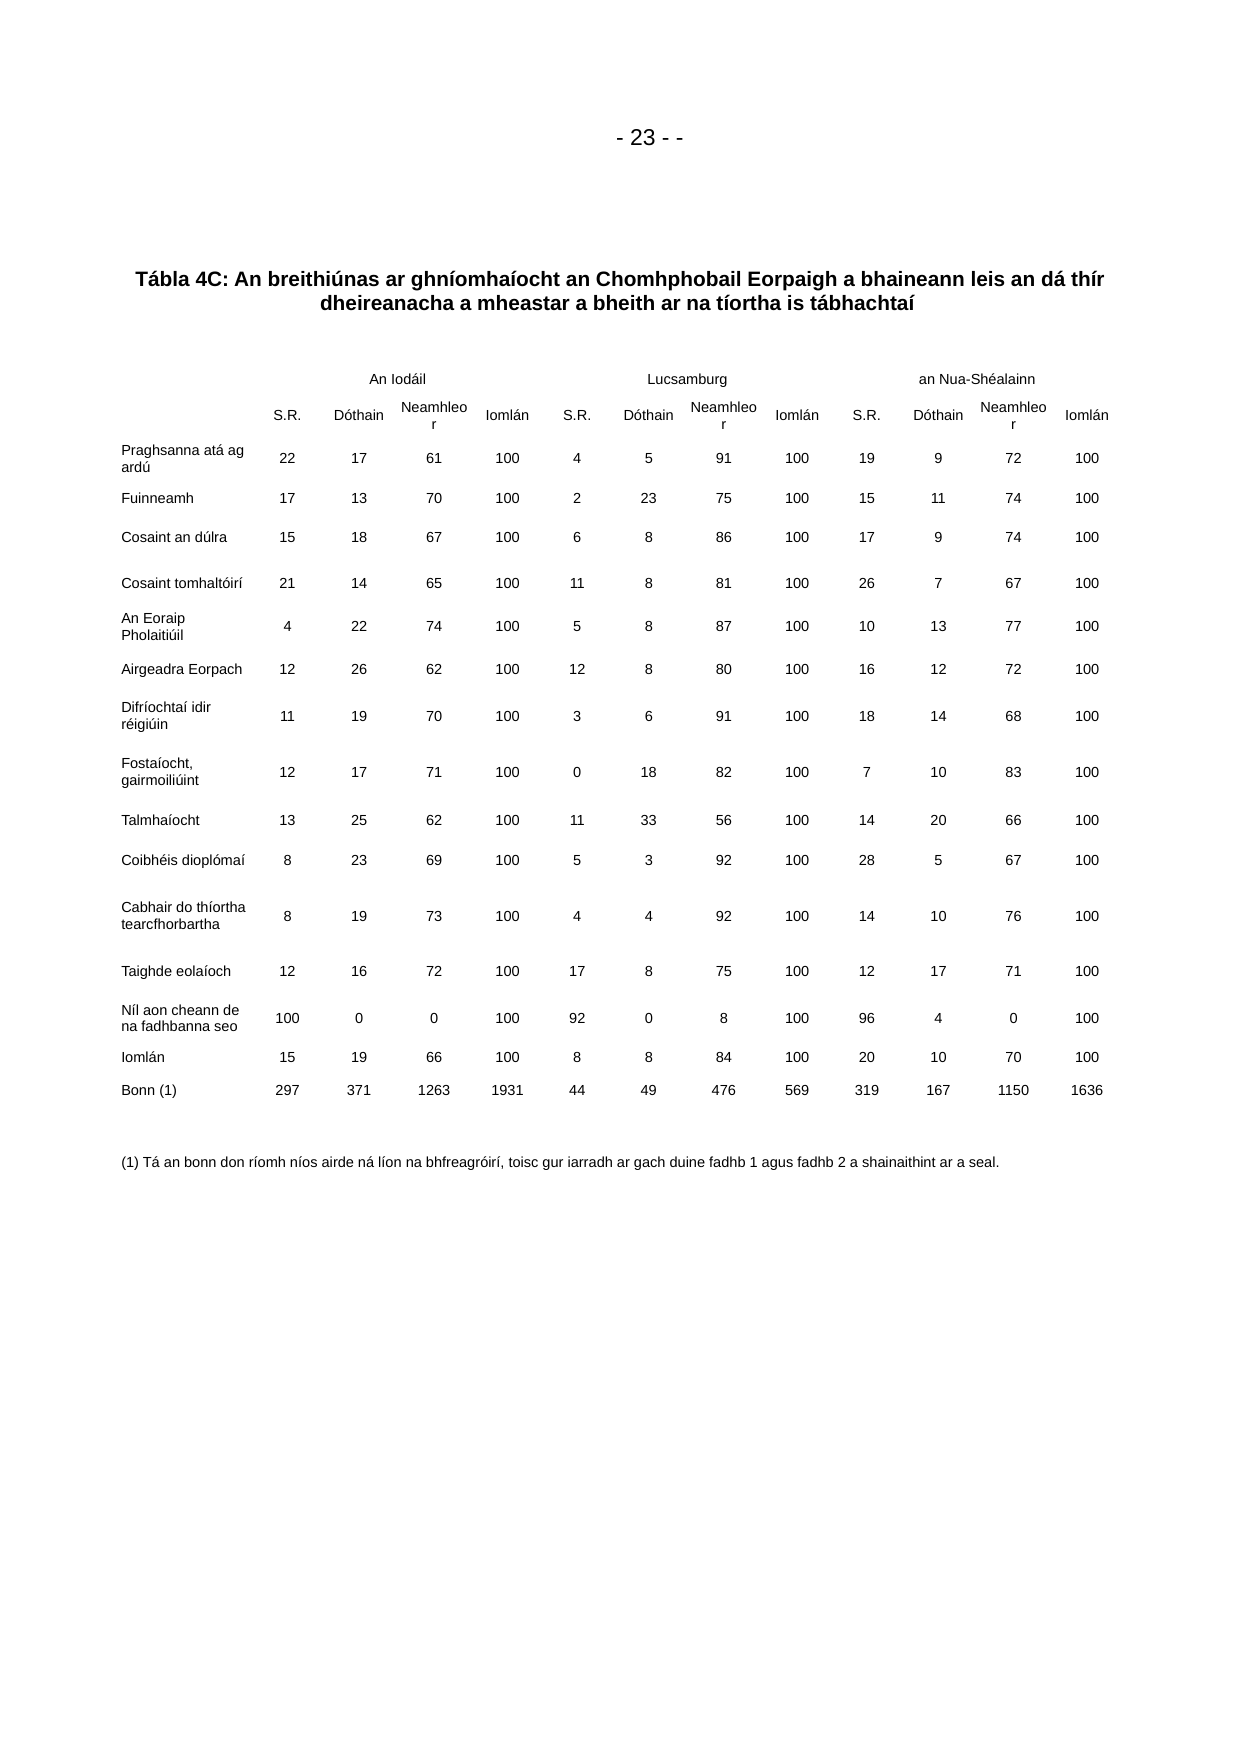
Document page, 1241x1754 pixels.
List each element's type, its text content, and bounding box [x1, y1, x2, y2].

table_cell 100 [1052, 646, 1122, 693]
table_cell 25 [322, 804, 396, 837]
table_cell [472, 331, 542, 363]
table_cell [542, 1106, 612, 1138]
table_cell 100 [472, 1041, 542, 1074]
table_cell 10 [901, 883, 975, 948]
table_cell 100 [1052, 804, 1122, 837]
table_cell 11 [253, 693, 322, 739]
table_cell 4 [542, 435, 612, 481]
table_header Tábla 4C: An breithiúnas ar ghníomhaíocht an Chomhphobail Eorpaigh a bhaineann leis an dá thír dheireanacha a mheastar a bheith ar na tíortha is tábhachtaí [118, 252, 1122, 331]
table_cell 21 [253, 560, 322, 607]
table_cell 7 [901, 560, 975, 607]
table_cell 100 [472, 804, 542, 837]
table_cell 19 [322, 1041, 396, 1074]
table_cell 0 [322, 995, 396, 1041]
table_cell 10 [901, 1041, 975, 1074]
table_cell [762, 1106, 832, 1138]
table_cell 13 [901, 607, 975, 646]
table_cell 100 [472, 560, 542, 607]
table_cell 77 [975, 607, 1052, 646]
table_cell 83 [975, 739, 1052, 804]
table_cell 14 [832, 804, 901, 837]
table_cell 100 [472, 607, 542, 646]
table_cell 75 [685, 481, 762, 514]
table_cell 18 [612, 739, 685, 804]
table_cell [975, 331, 1052, 363]
table_cell 100 [253, 995, 322, 1041]
table_cell 2 [542, 481, 612, 514]
table_cell Iomlán [762, 396, 832, 435]
table_cell 100 [1052, 435, 1122, 481]
table_cell 100 [762, 560, 832, 607]
table_cell 100 [762, 883, 832, 948]
table_cell Bonn (1) [118, 1074, 253, 1106]
table_cell [118, 396, 253, 435]
table_cell 6 [612, 693, 685, 739]
table_cell 70 [396, 693, 472, 739]
table_cell An Eoraip Pholaitiúil [118, 607, 253, 646]
table_cell 72 [396, 948, 472, 995]
table_cell 23 [612, 481, 685, 514]
table_cell 17 [542, 948, 612, 995]
table_cell 22 [253, 435, 322, 481]
table_cell 75 [685, 948, 762, 995]
table_cell 15 [832, 481, 901, 514]
table_cell 100 [1052, 481, 1122, 514]
table_cell an Nua-Shéalainn [832, 363, 1122, 396]
table_cell 100 [1052, 995, 1122, 1041]
table_cell 19 [832, 435, 901, 481]
table_cell 1931 [472, 1074, 542, 1106]
table_cell [118, 331, 253, 363]
table_cell [612, 331, 685, 363]
table_cell 10 [832, 607, 901, 646]
table_cell 5 [542, 607, 612, 646]
table_cell 1636 [1052, 1074, 1122, 1106]
table_cell Dóthain [322, 396, 396, 435]
table_cell 100 [1052, 883, 1122, 948]
table_cell 72 [975, 646, 1052, 693]
table_cell [832, 331, 901, 363]
table_cell 71 [396, 739, 472, 804]
table_cell 0 [396, 995, 472, 1041]
table_cell An Iodáil [253, 363, 542, 396]
table_cell 9 [901, 435, 975, 481]
table_cell [975, 1106, 1052, 1138]
table_cell 11 [542, 560, 612, 607]
table_cell Cabhair do thíortha tearcfhorbartha [118, 883, 253, 948]
table_cell 71 [975, 948, 1052, 995]
table_cell 8 [612, 948, 685, 995]
table_cell 19 [322, 883, 396, 948]
table_cell 8 [612, 607, 685, 646]
table_cell Talmhaíocht [118, 804, 253, 837]
table_cell 100 [472, 646, 542, 693]
table_cell 3 [612, 837, 685, 883]
table_cell 12 [253, 948, 322, 995]
table_cell [118, 363, 253, 396]
table_cell (1) Tá an bonn don ríomh níos airde ná líon na bhfreagróirí, toisc gur iarradh ar gach duine fadhb 1 agus fadhb 2 a shainaithint ar a seal. [118, 1139, 1122, 1185]
table_cell 16 [322, 948, 396, 995]
table_cell Dóthain [901, 396, 975, 435]
table_cell [762, 331, 832, 363]
table_cell 23 [322, 837, 396, 883]
table_cell 12 [542, 646, 612, 693]
table_cell 100 [472, 514, 542, 560]
table_cell [322, 1106, 396, 1138]
table_cell 1263 [396, 1074, 472, 1106]
table_cell 8 [685, 995, 762, 1041]
table_cell 26 [322, 646, 396, 693]
table_cell 476 [685, 1074, 762, 1106]
table_cell 10 [901, 739, 975, 804]
table_cell 100 [1052, 837, 1122, 883]
table_cell 61 [396, 435, 472, 481]
table_cell 4 [901, 995, 975, 1041]
table_cell 100 [762, 804, 832, 837]
table_cell [118, 1106, 253, 1138]
table_cell 73 [396, 883, 472, 948]
table_cell Níl aon cheann de na fadhbanna seo [118, 995, 253, 1041]
table_cell 100 [1052, 739, 1122, 804]
table_cell [685, 331, 762, 363]
table_cell 569 [762, 1074, 832, 1106]
table_cell 22 [322, 607, 396, 646]
table_cell 8 [612, 514, 685, 560]
table_cell [832, 1106, 901, 1138]
table_cell 100 [1052, 948, 1122, 995]
table_cell 0 [542, 739, 612, 804]
table_cell Fuinneamh [118, 481, 253, 514]
table_cell 66 [396, 1041, 472, 1074]
table_cell [612, 1106, 685, 1138]
table_cell 70 [396, 481, 472, 514]
table_cell 100 [472, 883, 542, 948]
table_cell 100 [762, 514, 832, 560]
table_cell 12 [253, 646, 322, 693]
table_cell Iomlán [118, 1041, 253, 1074]
table_cell 67 [975, 837, 1052, 883]
table_cell [396, 331, 472, 363]
table_cell 5 [542, 837, 612, 883]
table_cell 100 [762, 739, 832, 804]
table_cell 100 [472, 948, 542, 995]
table_cell S.R. [542, 396, 612, 435]
table_cell 84 [685, 1041, 762, 1074]
table_cell 28 [832, 837, 901, 883]
table_cell 49 [612, 1074, 685, 1106]
table_cell 65 [396, 560, 472, 607]
table_cell 92 [685, 837, 762, 883]
table_cell 8 [612, 560, 685, 607]
table_cell 91 [685, 693, 762, 739]
table_cell 6 [542, 514, 612, 560]
table_cell 11 [542, 804, 612, 837]
table_cell 9 [901, 514, 975, 560]
table_cell 319 [832, 1074, 901, 1106]
table_cell 100 [762, 607, 832, 646]
table_cell 18 [322, 514, 396, 560]
table_cell 100 [472, 739, 542, 804]
table_cell 100 [1052, 514, 1122, 560]
table_cell 100 [762, 995, 832, 1041]
table_cell 91 [685, 435, 762, 481]
table_cell 100 [762, 837, 832, 883]
table_cell [253, 1106, 322, 1138]
table_cell 44 [542, 1074, 612, 1106]
table_cell 100 [762, 481, 832, 514]
table_cell 56 [685, 804, 762, 837]
table_cell 74 [975, 514, 1052, 560]
table_cell 3 [542, 693, 612, 739]
table_cell 72 [975, 435, 1052, 481]
table_cell 86 [685, 514, 762, 560]
table_cell Cosaint tomhaltóirí [118, 560, 253, 607]
table_cell 0 [612, 995, 685, 1041]
table_cell 100 [1052, 693, 1122, 739]
table_cell 67 [396, 514, 472, 560]
table_cell Coibhéis dioplómaí [118, 837, 253, 883]
table_cell 167 [901, 1074, 975, 1106]
table_cell 17 [322, 435, 396, 481]
table_cell 297 [253, 1074, 322, 1106]
table_cell 12 [253, 739, 322, 804]
table_cell 8 [612, 646, 685, 693]
table_cell 371 [322, 1074, 396, 1106]
table_cell 1150 [975, 1074, 1052, 1106]
table_cell 100 [472, 481, 542, 514]
table_cell 8 [253, 837, 322, 883]
table_cell 11 [901, 481, 975, 514]
table_cell [322, 331, 396, 363]
table_cell 74 [975, 481, 1052, 514]
table_cell 82 [685, 739, 762, 804]
table_cell 19 [322, 693, 396, 739]
table_cell 68 [975, 693, 1052, 739]
table_cell 92 [685, 883, 762, 948]
table_cell 5 [612, 435, 685, 481]
table_cell Iomlán [1052, 396, 1122, 435]
table_cell Taighde eolaíoch [118, 948, 253, 995]
table_cell 13 [253, 804, 322, 837]
table_cell 20 [901, 804, 975, 837]
table_cell Difríochtaí idir réigiúin [118, 693, 253, 739]
table_cell 100 [1052, 1041, 1122, 1074]
table_cell 17 [832, 514, 901, 560]
table_cell 13 [322, 481, 396, 514]
table_cell 17 [253, 481, 322, 514]
table_cell 12 [901, 646, 975, 693]
table_cell 100 [762, 693, 832, 739]
table_cell [542, 331, 612, 363]
table_cell Airgeadra Eorpach [118, 646, 253, 693]
table_cell 14 [832, 883, 901, 948]
table_cell 17 [901, 948, 975, 995]
table_cell 100 [762, 948, 832, 995]
table_cell 62 [396, 646, 472, 693]
table_cell 8 [612, 1041, 685, 1074]
table_cell 100 [472, 837, 542, 883]
table_cell 87 [685, 607, 762, 646]
table_cell 14 [322, 560, 396, 607]
table_cell 96 [832, 995, 901, 1041]
table_cell 100 [1052, 560, 1122, 607]
table_cell 81 [685, 560, 762, 607]
table_cell [253, 331, 322, 363]
table_cell 16 [832, 646, 901, 693]
table_cell [472, 1106, 542, 1138]
table_cell 66 [975, 804, 1052, 837]
table_cell 14 [901, 693, 975, 739]
table_cell S.R. [832, 396, 901, 435]
table_cell 4 [542, 883, 612, 948]
table_cell 100 [472, 995, 542, 1041]
table_cell 0 [975, 995, 1052, 1041]
table_cell 20 [832, 1041, 901, 1074]
table_cell 100 [472, 435, 542, 481]
table_cell [396, 1106, 472, 1138]
table_cell 69 [396, 837, 472, 883]
table_cell 4 [253, 607, 322, 646]
table_cell 62 [396, 804, 472, 837]
table_cell 70 [975, 1041, 1052, 1074]
table_cell 67 [975, 560, 1052, 607]
table_cell [901, 1106, 975, 1138]
table_cell 15 [253, 1041, 322, 1074]
table_cell Neamhleor [396, 396, 472, 435]
table_cell [1052, 331, 1122, 363]
table_cell 4 [612, 883, 685, 948]
table_cell 15 [253, 514, 322, 560]
table_cell 100 [762, 435, 832, 481]
table_cell [1052, 1106, 1122, 1138]
table_cell Dóthain [612, 396, 685, 435]
table_cell 100 [472, 693, 542, 739]
table_cell Cosaint an dúlra [118, 514, 253, 560]
table_cell 74 [396, 607, 472, 646]
table_cell 33 [612, 804, 685, 837]
table_cell Praghsanna atá ag ardú [118, 435, 253, 481]
table_cell Iomlán [472, 396, 542, 435]
table_cell [685, 1106, 762, 1138]
table_cell 80 [685, 646, 762, 693]
table_cell 18 [832, 693, 901, 739]
table_cell 76 [975, 883, 1052, 948]
table_cell 8 [253, 883, 322, 948]
table_cell 12 [832, 948, 901, 995]
table_cell 5 [901, 837, 975, 883]
table_cell 17 [322, 739, 396, 804]
table_cell 7 [832, 739, 901, 804]
table_cell Fostaíocht, gairmoiliúint [118, 739, 253, 804]
table_cell Neamhleor [975, 396, 1052, 435]
table_cell S.R. [253, 396, 322, 435]
table_cell Lucsamburg [542, 363, 832, 396]
table_cell Neamhleor [685, 396, 762, 435]
table_cell 26 [832, 560, 901, 607]
table_cell 100 [1052, 607, 1122, 646]
table_cell 92 [542, 995, 612, 1041]
table_cell 8 [542, 1041, 612, 1074]
table_cell [901, 331, 975, 363]
table_cell 100 [762, 1041, 832, 1074]
table_cell 100 [762, 646, 832, 693]
